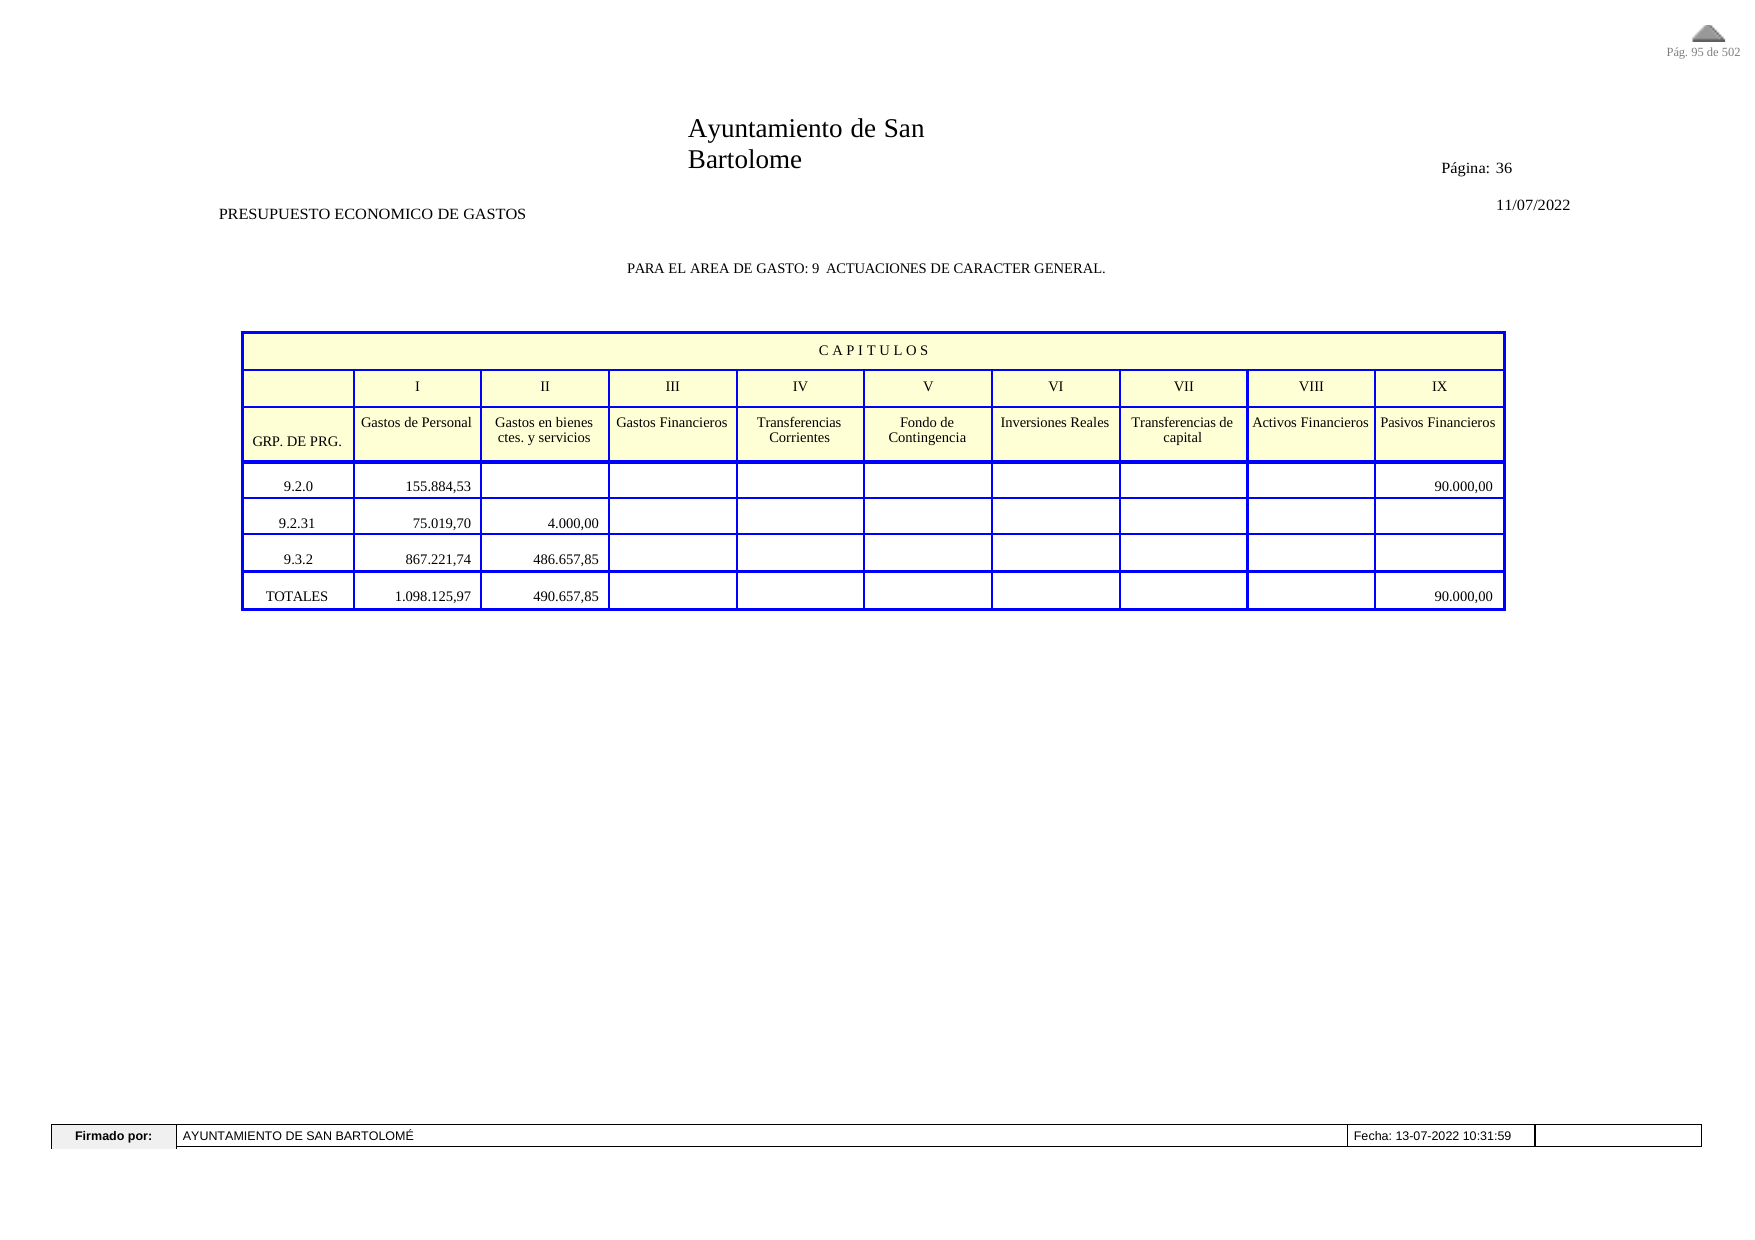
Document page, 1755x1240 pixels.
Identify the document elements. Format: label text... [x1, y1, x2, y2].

table_cell Inversiones Reales [993, 408, 1119, 460]
table_cell IX [1376, 371, 1503, 406]
table_cell [738, 499, 863, 533]
table_cell [244, 371, 353, 406]
table_cell TOTALES [244, 573, 353, 608]
table_cell VI [993, 371, 1119, 406]
table_cell [1121, 464, 1246, 497]
table_cell [1121, 499, 1246, 533]
table_cell GRP. DE PRG. [244, 408, 353, 460]
text 11/07/2022 [1493, 196, 1572, 213]
table_cell [738, 573, 863, 608]
table_cell Gastos de Personal [355, 408, 480, 460]
table_cell [1249, 535, 1374, 570]
table_cell [610, 499, 736, 533]
table_cell [1249, 464, 1374, 497]
table_cell [1376, 499, 1503, 533]
table_cell II [482, 371, 608, 406]
table_header C A P I T U L O S [244, 334, 1503, 369]
table_cell [865, 499, 991, 533]
table_cell Transferencias de capital [1121, 408, 1246, 460]
table_cell [993, 573, 1119, 608]
table_cell [1121, 535, 1246, 570]
table_cell 155.884,53 [355, 464, 480, 497]
table_cell Gastos en bienes ctes. y servicios [482, 408, 608, 460]
table_cell [1121, 573, 1246, 608]
table_cell [1249, 573, 1374, 608]
table_cell 4.000,00 [482, 499, 608, 533]
table_header Fecha: 13-07-2022 10:31:59 [1348, 1125, 1534, 1146]
table_cell VII [1121, 371, 1246, 406]
table_cell 90.000,00 [1376, 573, 1503, 608]
subtitle Ayuntamiento de San Bartolome [688, 112, 1045, 174]
table_cell III [610, 371, 736, 406]
table_header [1536, 1125, 1701, 1146]
table_cell Transferencias Corrientes [738, 408, 863, 460]
text Página: 36 [1439, 159, 1514, 177]
table_cell [993, 499, 1119, 533]
table_cell VIII [1249, 371, 1374, 406]
table_header AYUNTAMIENTO DE SAN BARTOLOMÉ [177, 1125, 1347, 1146]
table_cell [610, 573, 736, 608]
text PRESUPUESTO ECONOMICO DE GASTOS [218, 205, 528, 223]
table_cell Activos Financieros [1249, 408, 1374, 460]
table_cell Gastos Financieros [610, 408, 736, 460]
table_cell [993, 535, 1119, 570]
table_cell 75.019,70 [355, 499, 480, 533]
table_cell IV [738, 371, 863, 406]
table_cell V [865, 371, 991, 406]
table_cell 90.000,00 [1376, 464, 1503, 497]
table_cell [1249, 499, 1374, 533]
table_cell [610, 464, 736, 497]
table_cell 9.3.2 [244, 535, 353, 570]
table_cell [865, 573, 991, 608]
table_cell [610, 535, 736, 570]
table_cell [1376, 535, 1503, 570]
text PARA EL AREA DE GASTO: 9 ACTUACIONES DE CARACTER GENERAL. [615, 259, 1117, 276]
table_header Firmado por: [52, 1125, 176, 1146]
table_cell 867.221,74 [355, 535, 480, 570]
table_cell Fondo de Contingencia [865, 408, 991, 460]
table_cell Pasivos Financieros [1376, 408, 1503, 460]
table_cell 490.657,85 [482, 573, 608, 608]
table_cell 9.2.0 [244, 464, 353, 497]
table_cell [482, 464, 608, 497]
table_cell 9.2.31 [244, 499, 353, 533]
picture [1691, 25, 1726, 42]
table_cell [865, 464, 991, 497]
table_cell [993, 464, 1119, 497]
table_cell 486.657,85 [482, 535, 608, 570]
table_cell I [355, 371, 480, 406]
table_cell [738, 535, 863, 570]
table_cell 1.098.125,97 [355, 573, 480, 608]
table_cell [865, 535, 991, 570]
table_cell [738, 464, 863, 497]
